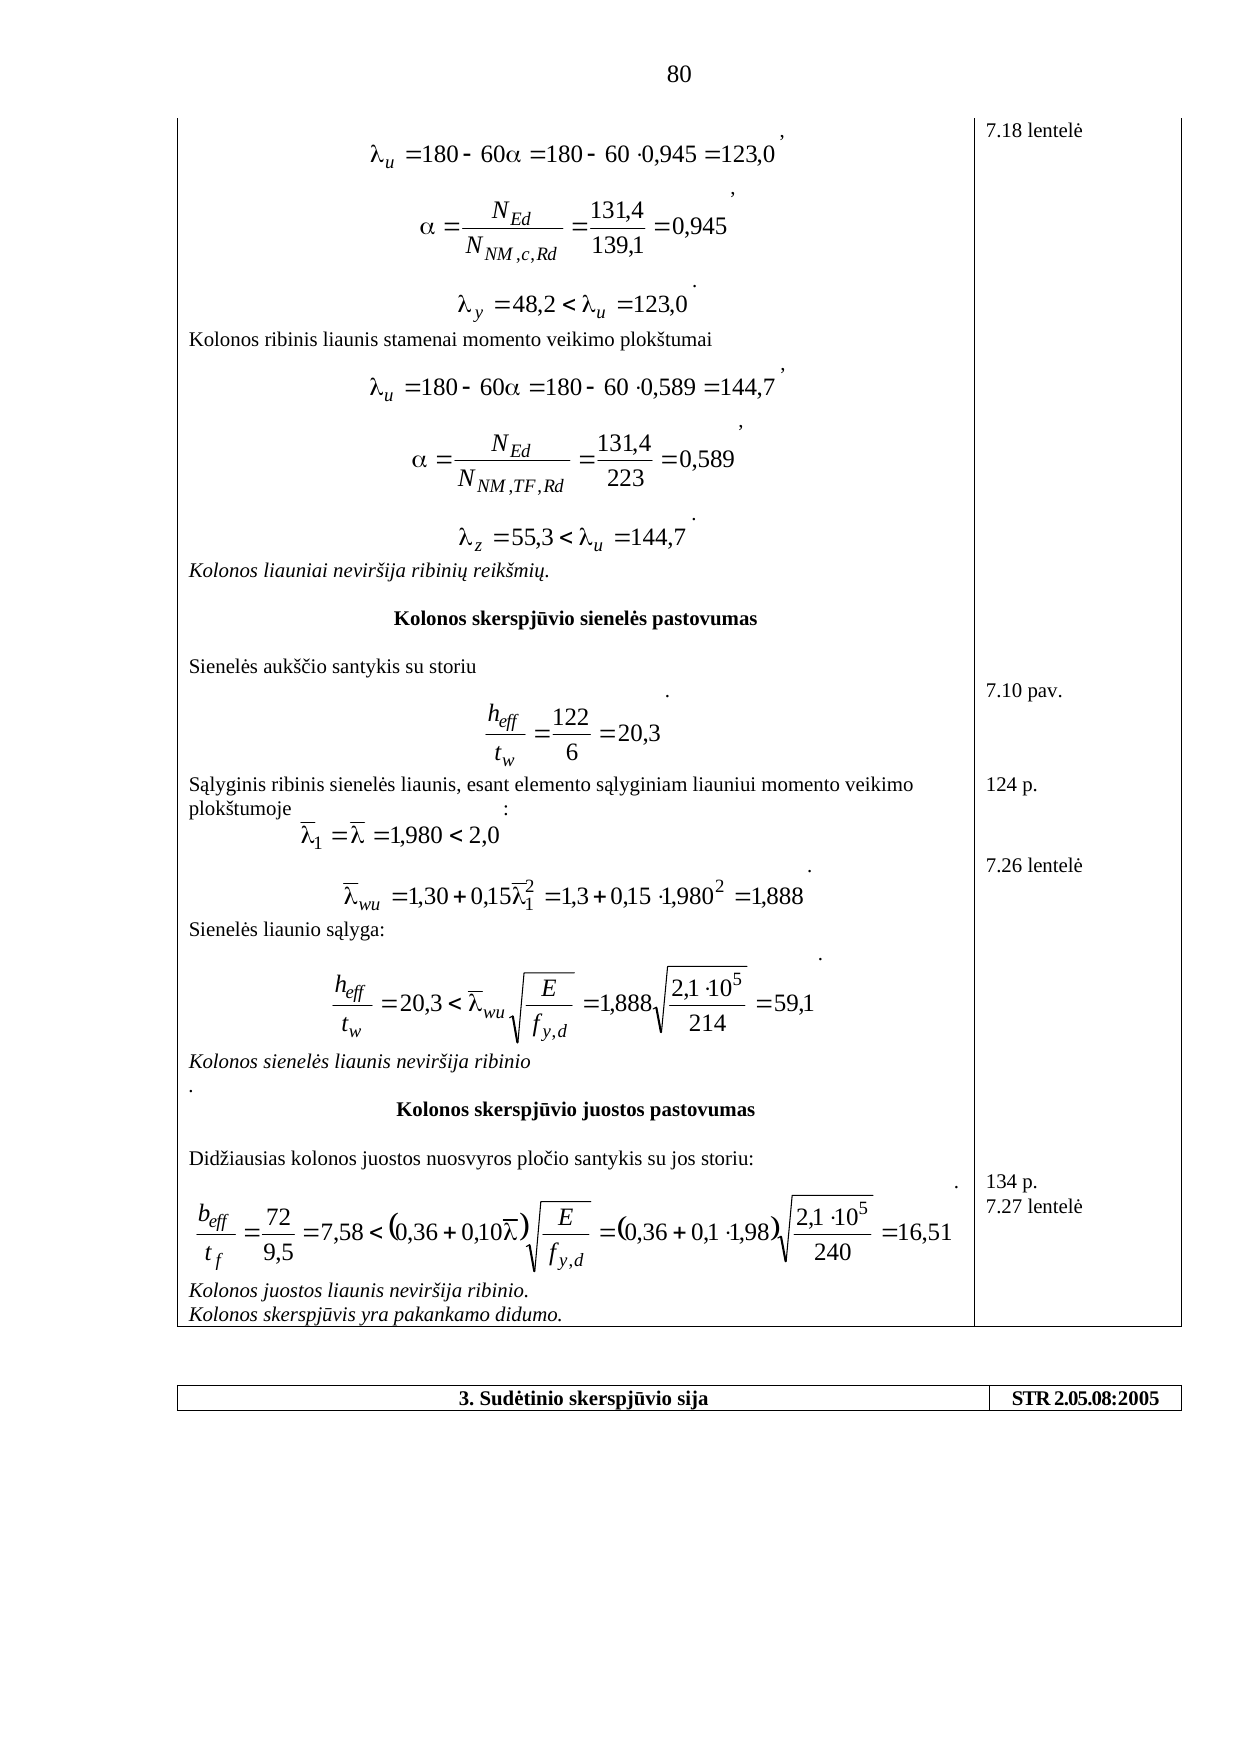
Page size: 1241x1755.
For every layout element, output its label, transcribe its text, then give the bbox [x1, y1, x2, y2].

table_header 3. Sudėtinio skerspjūvio sija [178, 1386, 989, 1410]
table_header STR 2.05.08:2005 [990, 1386, 1181, 1410]
table_cell 7.18 lentelė [975, 118, 1181, 327]
table_cell , , . [178, 118, 974, 327]
table_cell . [178, 853, 974, 917]
table_cell . [178, 1170, 974, 1278]
table_cell 134 p. 7.27 lentelė [975, 1170, 1181, 1278]
table_cell 7.10 pav. [975, 678, 1181, 772]
table_cell Kolonos juostos liaunis neviršija ribinio. Kolonos skerspjūvis yra pakankamo didumo. [178, 1278, 974, 1326]
table_cell Sienelės liaunio sąlyga: . Kolonos sienelės liaunis neviršija ribinio . Kolonos skerspjūvio juostos pastovumas Didžiausias kolonos juostos nuosvyros pločio santykis su jos storiu: [178, 917, 974, 1169]
table_cell [975, 1278, 1181, 1326]
table_cell . [178, 678, 974, 772]
table_cell [975, 327, 1181, 678]
table_cell [975, 917, 1181, 1169]
table_cell Sąlyginis ribinis sienelės liaunis, esant elemento sąlyginiam liauniui momento veikimo plokštumoje : [178, 772, 974, 853]
table_cell Kolonos ribinis liaunis stamenai momento veikimo plokštumai , , . Kolonos liauniai neviršija ribinių reikšmių. Kolonos skerspjūvio sienelės pastovumas Sienelės aukščio santykis su storiu [178, 327, 974, 678]
table_cell 124 p. [975, 772, 1181, 853]
table_cell 7.26 lentelė [975, 853, 1181, 917]
